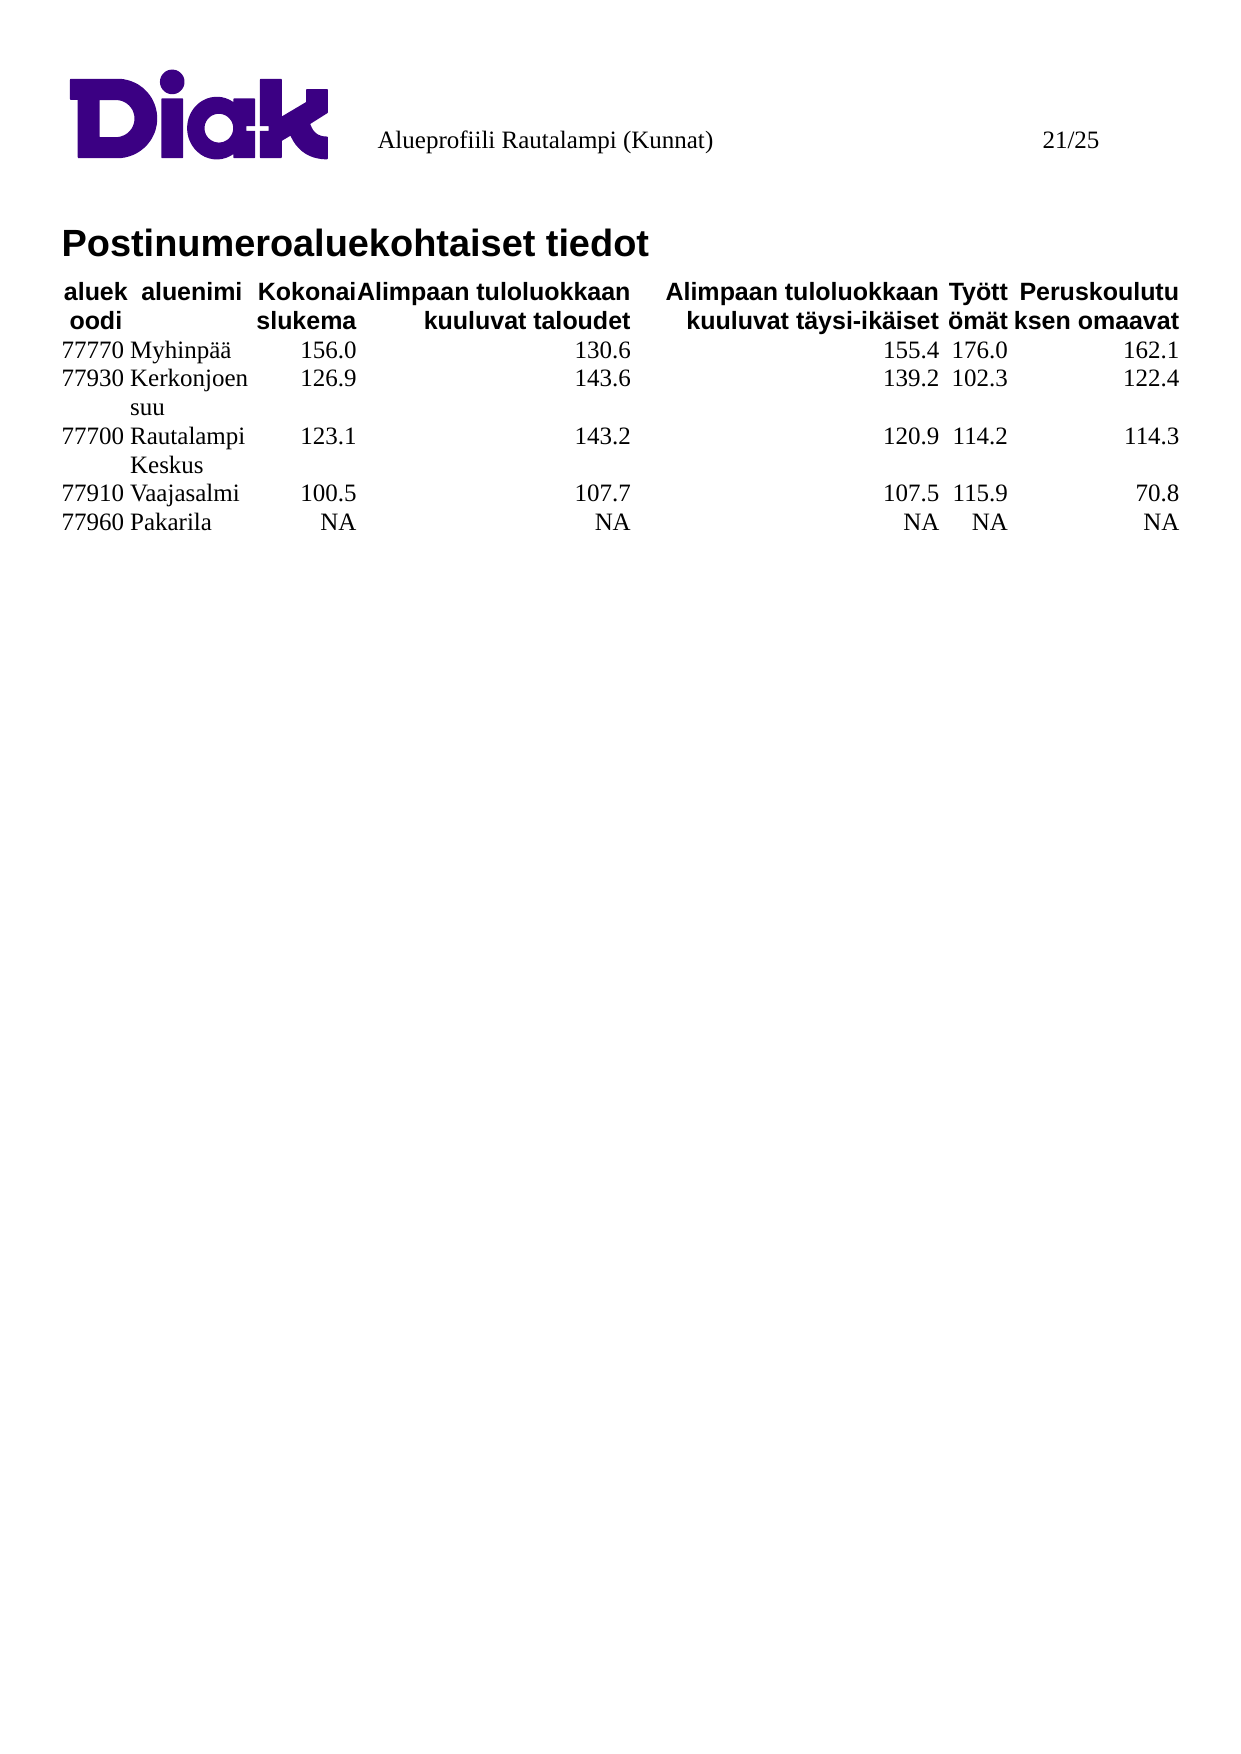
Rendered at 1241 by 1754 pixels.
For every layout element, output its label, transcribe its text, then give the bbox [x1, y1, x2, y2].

table_header aluenimi [130, 277, 253, 335]
table_cell 130.6 [356, 335, 631, 363]
table_cell 77960 [61, 507, 130, 536]
table_header aluekoodi [61, 277, 130, 335]
table_header Alimpaan tuloluokkaan kuuluvat täysi-ikäiset [631, 277, 939, 335]
table_cell 139.2 [631, 364, 939, 421]
table_cell 107.5 [631, 479, 939, 507]
table_cell 162.1 [1008, 335, 1179, 363]
table_cell NA [253, 507, 356, 536]
table_cell 120.9 [631, 421, 939, 478]
table_header Peruskoulutuksen omaavat [1008, 277, 1179, 335]
table_cell Myhinpää [130, 335, 253, 363]
table_cell NA [356, 507, 631, 536]
subtitle Postinumeroaluekohtaiset tiedot [61, 221, 1179, 265]
table_cell 123.1 [253, 421, 356, 478]
table_header Kokonaislukema [253, 277, 356, 335]
table_cell 102.3 [939, 364, 1008, 421]
table_cell 77930 [61, 364, 130, 421]
table_cell 126.9 [253, 364, 356, 421]
table_cell 143.6 [356, 364, 631, 421]
table_cell 77910 [61, 479, 130, 507]
table_cell NA [631, 507, 939, 536]
table_cell 77770 [61, 335, 130, 363]
table_cell Rautalampi Keskus [130, 421, 253, 478]
table_header Työttömät [939, 277, 1008, 335]
table_cell NA [939, 507, 1008, 536]
table_cell 114.3 [1008, 421, 1179, 478]
table_cell 176.0 [939, 335, 1008, 363]
table_cell Vaajasalmi [130, 479, 253, 507]
table_cell 156.0 [253, 335, 356, 363]
table_cell NA [1008, 507, 1179, 536]
table_cell 155.4 [631, 335, 939, 363]
table_cell Pakarila [130, 507, 253, 536]
table_cell 100.5 [253, 479, 356, 507]
table_cell 70.8 [1008, 479, 1179, 507]
table_cell 77700 [61, 421, 130, 478]
table_cell 143.2 [356, 421, 631, 478]
table_cell 122.4 [1008, 364, 1179, 421]
table_header Alimpaan tuloluokkaan kuuluvat taloudet [356, 277, 631, 335]
table_cell 115.9 [939, 479, 1008, 507]
table_cell 114.2 [939, 421, 1008, 478]
table_cell Kerkonjoensuu [130, 364, 253, 421]
table_cell 107.7 [356, 479, 631, 507]
